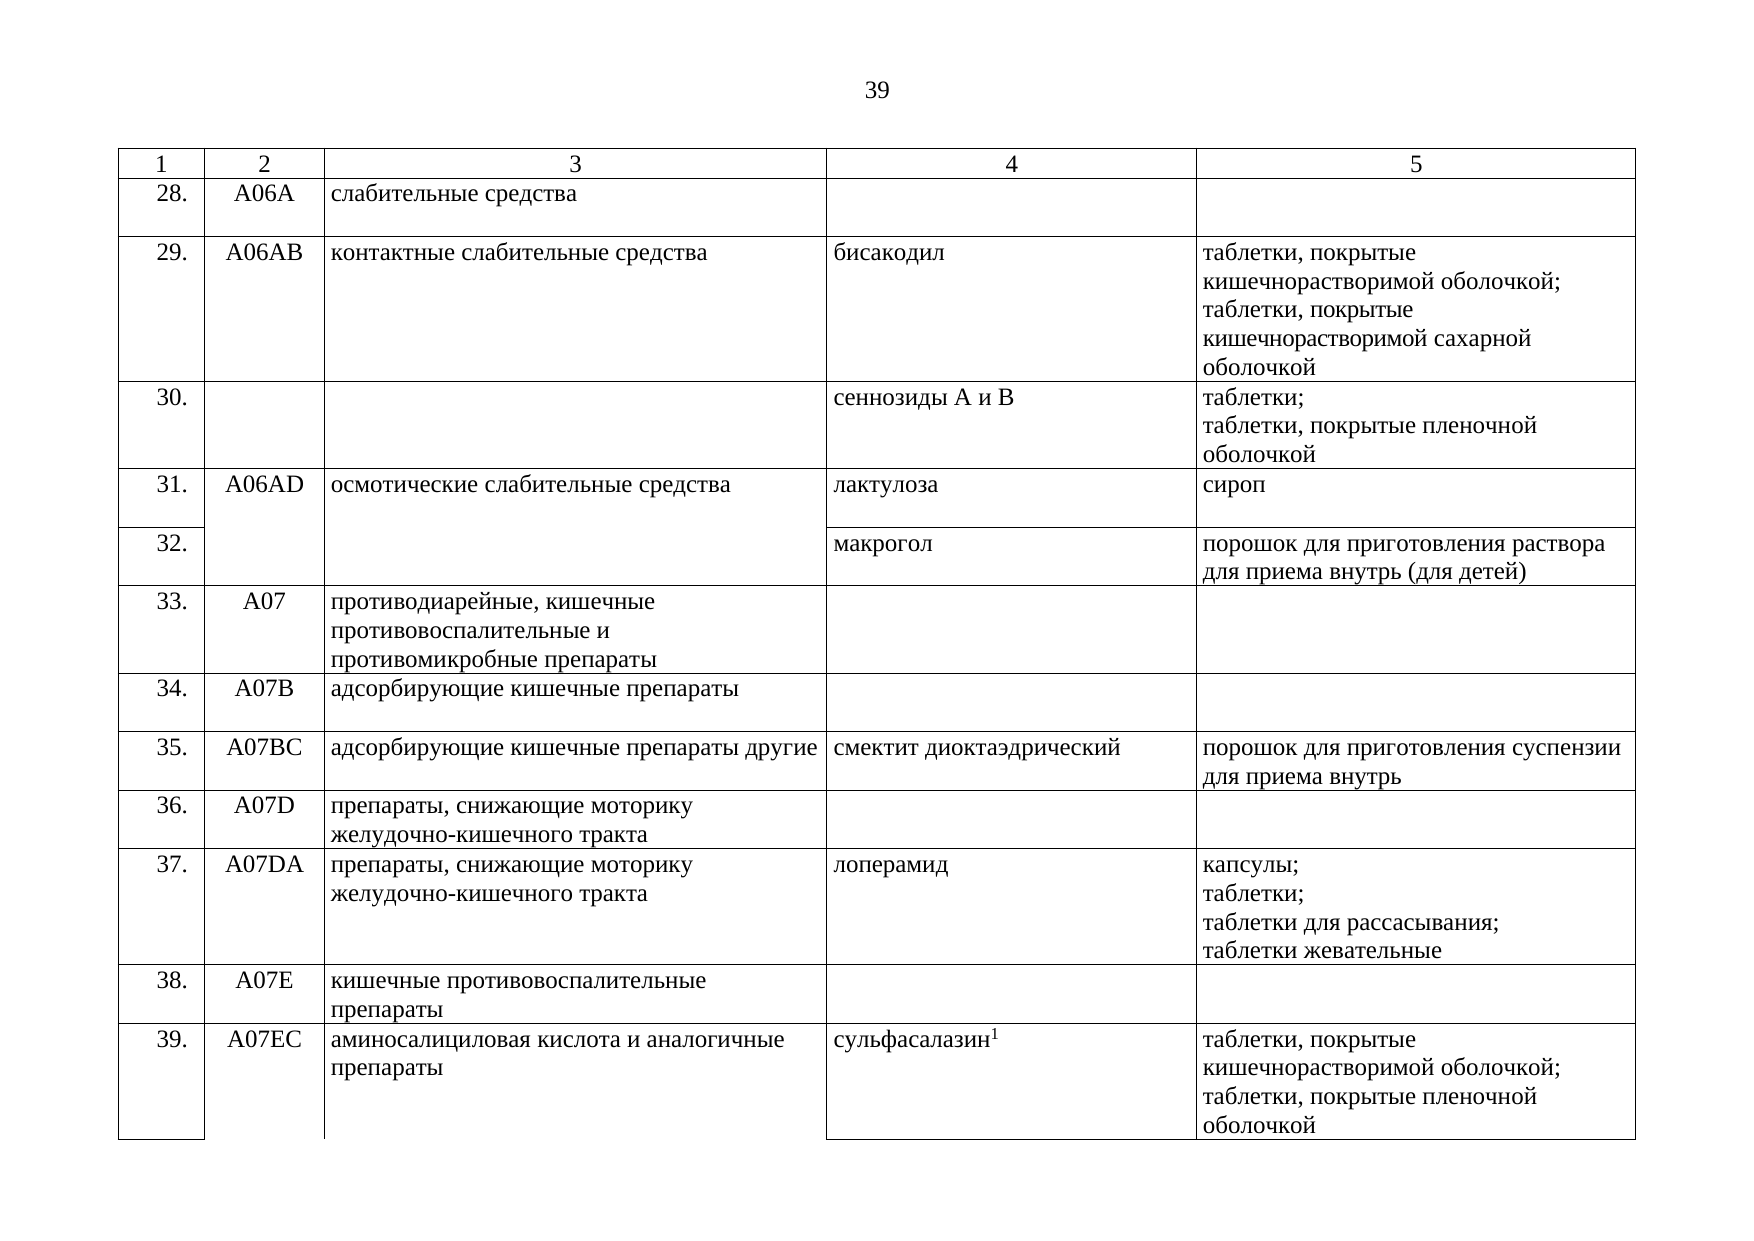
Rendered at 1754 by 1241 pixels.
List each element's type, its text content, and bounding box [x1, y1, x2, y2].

table_header 4 [827, 149, 1196, 177]
table_header 5 [1197, 149, 1635, 177]
table_cell кишечные противовоспалительные препараты [325, 965, 826, 1023]
table_cell [119, 965, 204, 1023]
table_cell противодиарейные, кишечные противовоспалительные и противомикробные препараты [325, 586, 826, 672]
table_cell [325, 382, 826, 468]
table_cell A07B [205, 674, 324, 731]
table_cell [119, 586, 204, 672]
table_cell контактные слабительные средства [325, 237, 826, 381]
table_cell порошок для приготовления раствора для приема внутрь (для детей) [1197, 528, 1635, 585]
table_cell сульфасалазин1 [827, 1024, 1196, 1139]
table_cell [827, 674, 1196, 731]
table_cell [119, 674, 204, 731]
table_cell [119, 382, 204, 468]
table_header 2 [205, 149, 324, 177]
table_cell [119, 849, 204, 964]
table_cell [1197, 965, 1635, 1023]
table_cell [827, 965, 1196, 1023]
table_header 3 [325, 149, 826, 177]
table_cell слабительные средства [325, 179, 826, 236]
table_cell сироп [1197, 469, 1635, 527]
table_cell A07 [205, 586, 324, 672]
table_cell [119, 237, 204, 381]
table_cell [205, 382, 324, 468]
table_cell A07EC [205, 1024, 324, 1139]
table_cell [1197, 791, 1635, 848]
table_cell A06AD [205, 469, 324, 585]
table_cell [119, 1024, 204, 1139]
table_cell [1197, 179, 1635, 236]
table_cell [1197, 586, 1635, 672]
table_cell осмотические слабительные средства [325, 469, 826, 585]
table_cell аминосалициловая кислота и аналогичные препараты [325, 1024, 826, 1139]
table_cell сеннозиды A и B [827, 382, 1196, 468]
table_cell таблетки; таблетки, покрытые пленочной оболочкой [1197, 382, 1635, 468]
table_cell [827, 179, 1196, 236]
table_cell капсулы; таблетки; таблетки для рассасывания; таблетки жевательные [1197, 849, 1635, 964]
table_cell A07D [205, 791, 324, 848]
table_cell таблетки, покрытые кишечнорастворимой оболочкой; таблетки, покрытые кишечнорастворимой сахарной оболочкой [1197, 237, 1635, 381]
table_cell [1197, 674, 1635, 731]
table_cell [119, 469, 204, 527]
table_cell макрогол [827, 528, 1196, 585]
table_cell A07E [205, 965, 324, 1023]
table_cell [119, 791, 204, 848]
table_cell A07DA [205, 849, 324, 964]
table_cell A06A [205, 179, 324, 236]
table_cell лоперамид [827, 849, 1196, 964]
table_cell [119, 732, 204, 789]
table_header 1 [119, 149, 204, 177]
table_cell [827, 791, 1196, 848]
table_cell лактулоза [827, 469, 1196, 527]
table_cell A07BC [205, 732, 324, 789]
table_cell препараты, снижающие моторику желудочно-кишечного тракта [325, 849, 826, 964]
table_cell препараты, снижающие моторику желудочно-кишечного тракта [325, 791, 826, 848]
table_cell таблетки, покрытые кишечнорастворимой оболочкой; таблетки, покрытые пленочной оболочкой [1197, 1024, 1635, 1139]
table_cell [827, 586, 1196, 672]
table_cell A06AB [205, 237, 324, 381]
table_cell смектит диоктаэдрический [827, 732, 1196, 789]
table_cell адсорбирующие кишечные препараты другие [325, 732, 826, 789]
table_cell бисакодил [827, 237, 1196, 381]
table_cell [119, 528, 204, 585]
table_cell порошок для приготовления суспензии для приема внутрь [1197, 732, 1635, 789]
table_cell [119, 179, 204, 236]
table_cell адсорбирующие кишечные препараты [325, 674, 826, 731]
